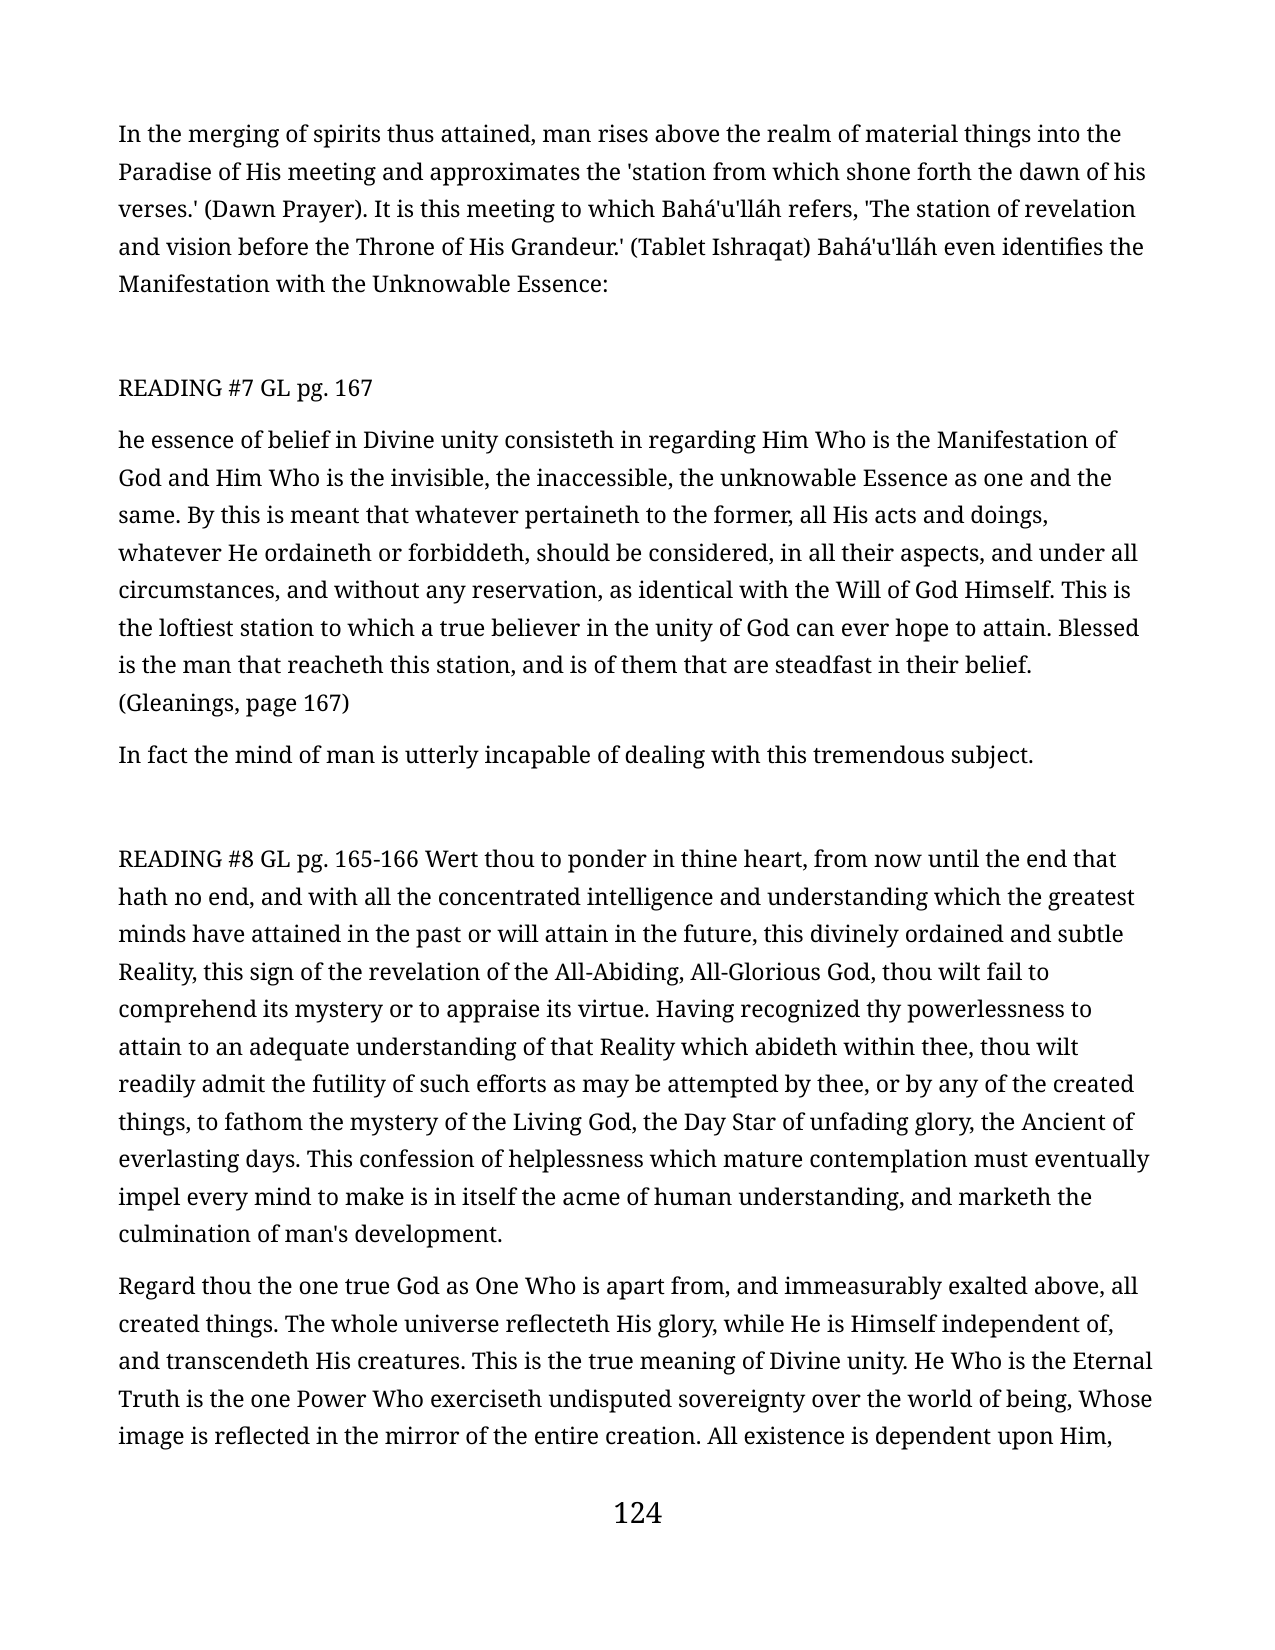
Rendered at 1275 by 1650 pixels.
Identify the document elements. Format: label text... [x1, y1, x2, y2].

text Regard thou the one true God as One Who is apart from, and immeasurably exalted above, all created things. The whole universe reflecteth His glory, while He is Himself independent of, and transcendeth His creatures. This is the true meaning of Divine unity. He Who is the Eternal Truth is the one Power Who exerciseth undisputed sovereignty over the world of being, Whose image is reflected in the mirror of the entire creation. All existence is dependent upon Him, [118, 1270, 1157, 1451]
text READING #8 GL pg. 165‑166 Wert thou to ponder in thine heart, from now until the end that hath no end, and with all the concentrated intelligence and understanding which the greatest minds have attained in the past or will attain in the future, this divinely ordained and subtle Reality, this sign of the revelation of the All‑Abiding, All‑Glorious God, thou wilt fail to comprehend its mystery or to appraise its virtue. Having recognized thy powerlessness to attain to an adequate understanding of that Reality which abideth within thee, thou wilt readily admit the futility of such efforts as may be attempted by thee, or by any of the created things, to fathom the mystery of the Living God, the Day Star of unfading glory, the Ancient of everlasting days. This confession of helplessness which mature contemplation must eventually impel every mind to make is in itself the acme of human understanding, and marketh the culmination of man's development. [118, 843, 1157, 1249]
text In the merging of spirits thus attained, man rises above the realm of material things into the Paradise of His meeting and approximates the 'station from which shone forth the dawn of his verses.' (Dawn Prayer). It is this meeting to which Bahá'u'lláh refers, 'The station of revelation and vision before the Throne of His Grandeur.' (Tablet Ishraqat) Bahá'u'lláh even identifies the Manifestation with the Unknowable Essence: [118, 118, 1157, 299]
text READING #7 GL pg. 167 [118, 372, 1157, 403]
text In fact the mind of man is utterly incapable of dealing with this tremendous subject. [118, 739, 1157, 770]
text he essence of belief in Divine unity consisteth in regarding Him Who is the Manifestation of God and Him Who is the invisible, the inaccessible, the unknowable Essence as one and the same. By this is meant that whatever pertaineth to the former, all His acts and doings, whatever He ordaineth or forbiddeth, should be considered, in all their aspects, and under all circumstances, and without any reservation, as identical with the Will of God Himself. This is the loftiest station to which a true believer in the unity of God can ever hope to attain. Blessed is the man that reacheth this station, and is of them that are steadfast in their belief. (Gleanings, page 167) [118, 424, 1157, 718]
